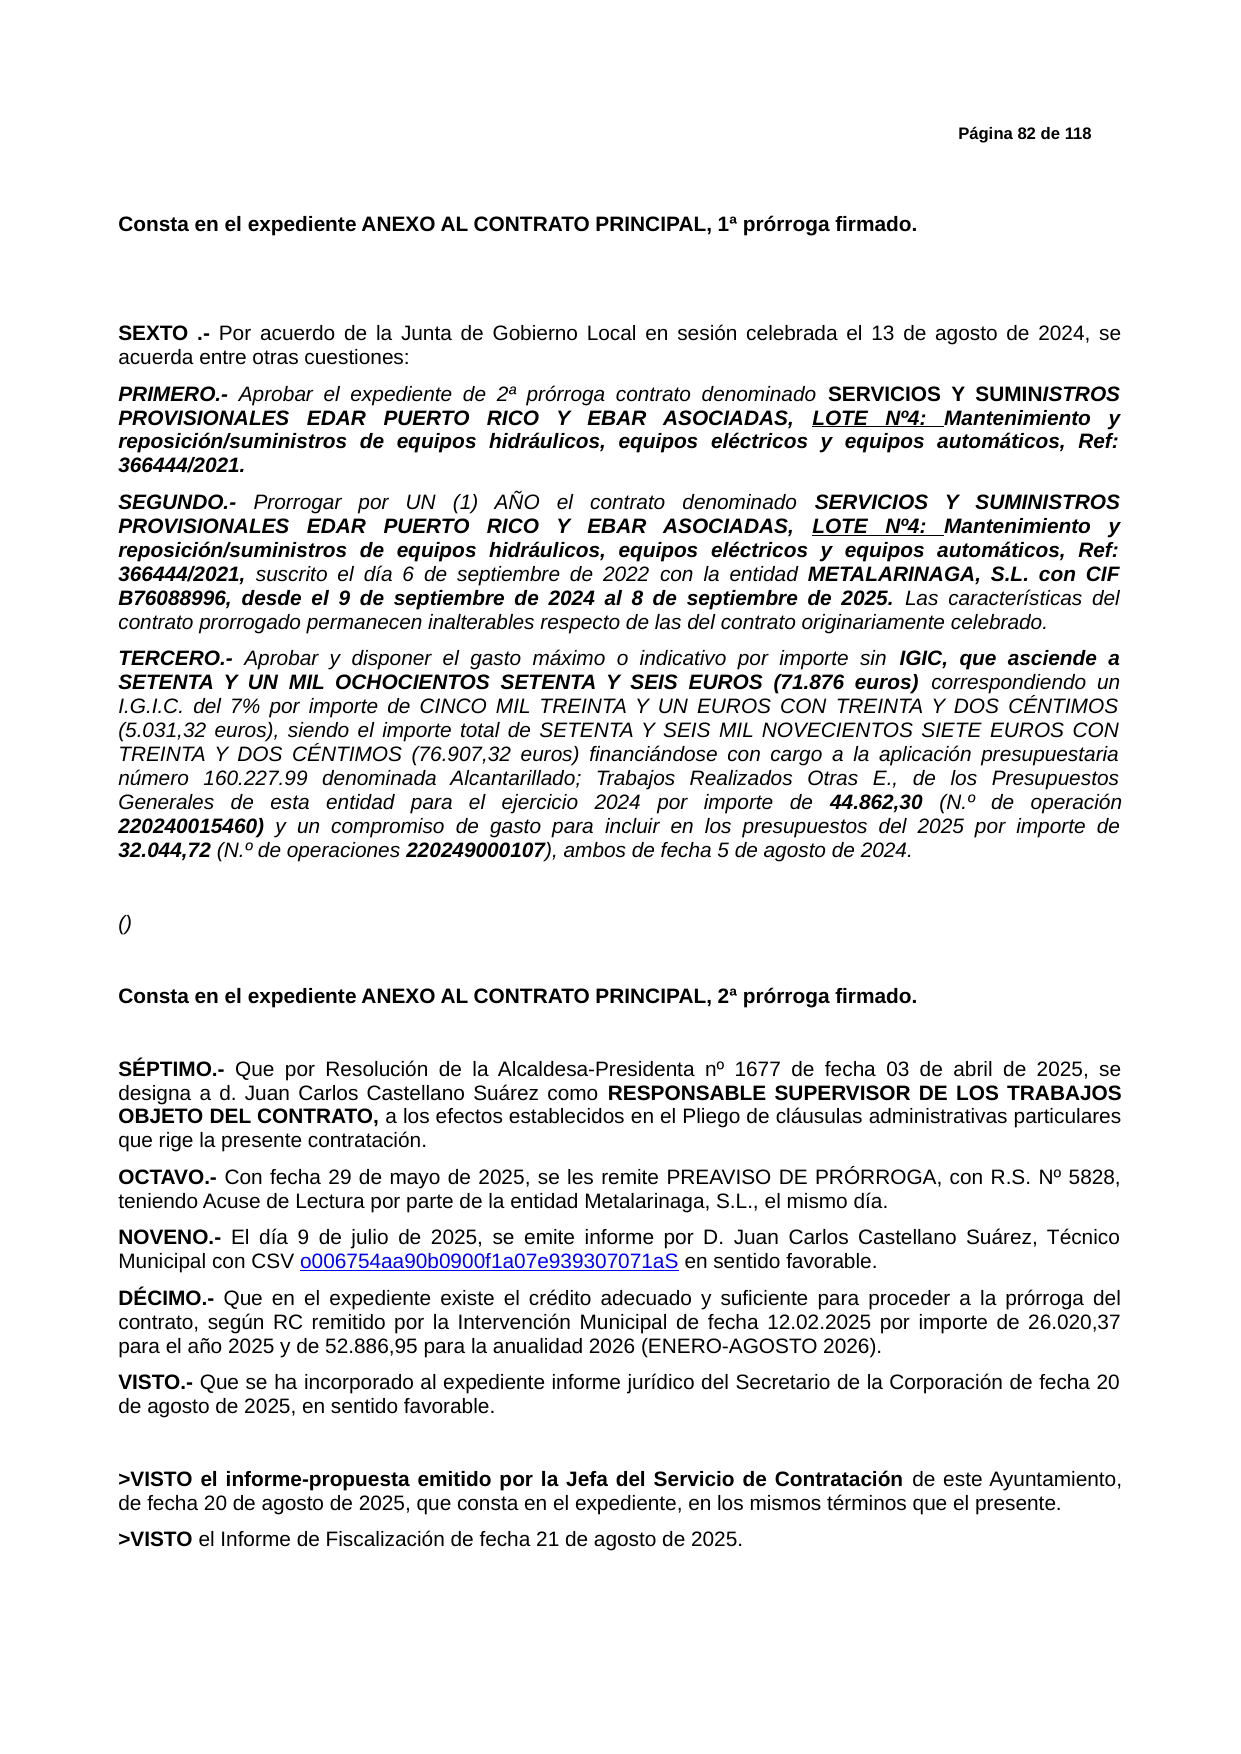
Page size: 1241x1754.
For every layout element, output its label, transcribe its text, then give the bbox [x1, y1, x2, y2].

text >VISTO el informe-propuesta emitido por la Jefa del Servicio de Contratación de este Ayuntamiento, de fecha 20 de agosto de 2025, que consta en el expediente, en los mismos términos que el presente. [118, 1467, 1122, 1515]
text DÉCIMO.- Que en el expediente existe el crédito adecuado y suficiente para proceder a la prórroga del contrato, según RC remitido por la Intervención Municipal de fecha 12.02.2025 por importe de 26.020,37 para el año 2025 y de 52.886,95 para la anualidad 2026 (ENERO-AGOSTO 2026). [118, 1286, 1122, 1357]
text SEXTO .- Por acuerdo de la Junta de Gobierno Local en sesión celebrada el 13 de agosto de 2024, se acuerda entre otras cuestiones: [118, 321, 1122, 369]
text SEGUNDO.- Prorrogar por UN (1) AÑO el contrato denominado SERVICIOS Y SUMINISTROS PROVISIONALES EDAR PUERTO RICO Y EBAR ASOCIADAS, LOTE Nº4: Mantenimiento y reposición/suministros de equipos hidráulicos, equipos eléctricos y equipos automáticos, Ref: 366444/2021, suscrito el día 6 de septiembre de 2022 con la entidad METALARINAGA, S.L. con CIF B76088996, desde el 9 de septiembre de 2024 al 8 de septiembre de 2025. Las características del contrato prorrogado permanecen inalterables respecto de las del contrato originariamente celebrado. [118, 490, 1122, 633]
text Consta en el expediente ANEXO AL CONTRATO PRINCIPAL, 2ª prórroga firmado. [118, 983, 1122, 1007]
text () [118, 911, 1122, 934]
text VISTO.- Que se ha incorporado al expediente informe jurídico del Secretario de la Corporación de fecha 20 de agosto de 2025, en sentido favorable. [118, 1370, 1122, 1418]
text OCTAVO.- Con fecha 29 de mayo de 2025, se les remite PREAVISO DE PRÓRROGA, con R.S. Nº 5828, teniendo Acuse de Lectura por parte de la entidad Metalarinaga, S.L., el mismo día. [118, 1165, 1122, 1213]
text TERCERO.- Aprobar y disponer el gasto máximo o indicativo por importe sin IGIC, que asciende a SETENTA Y UN MIL OCHOCIENTOS SETENTA Y SEIS EUROS (71.876 euros) correspondiendo un I.G.I.C. del 7% por importe de CINCO MIL TREINTA Y UN EUROS CON TREINTA Y DOS CÉNTIMOS (5.031,32 euros), siendo el importe total de SETENTA Y SEIS MIL NOVECIENTOS SIETE EUROS CON TREINTA Y DOS CÉNTIMOS (76.907,32 euros) financiándose con cargo a la aplicación presupuestaria número 160.227.99 denominada Alcantarillado; Trabajos Realizados Otras E., de los Presupuestos Generales de esta entidad para el ejercicio 2024 por importe de 44.862,30 (N.º de operación 220240015460) y un compromiso de gasto para incluir en los presupuestos del 2025 por importe de 32.044,72 (N.º de operaciones 220249000107), ambos de fecha 5 de agosto de 2024. [118, 646, 1122, 862]
text NOVENO.- El día 9 de julio de 2025, se emite informe por D. Juan Carlos Castellano Suárez, Técnico Municipal con CSV o006754aa90b0900f1a07e939307071aS en sentido favorable. [118, 1225, 1122, 1273]
text Consta en el expediente ANEXO AL CONTRATO PRINCIPAL, 1ª prórroga firmado. [118, 212, 1122, 236]
text PRIMERO.- Aprobar el expediente de 2ª prórroga contrato denominado SERVICIOS Y SUMINISTROS PROVISIONALES EDAR PUERTO RICO Y EBAR ASOCIADAS, LOTE Nº4: Mantenimiento y reposición/suministros de equipos hidráulicos, equipos eléctricos y equipos automáticos, Ref: 366444/2021. [118, 381, 1122, 477]
text >VISTO el Informe de Fiscalización de fecha 21 de agosto de 2025. [118, 1527, 1122, 1551]
text SÉPTIMO.- Que por Resolución de la Alcaldesa-Presidenta nº 1677 de fecha 03 de abril de 2025, se designa a d. Juan Carlos Castellano Suárez como RESPONSABLE SUPERVISOR DE LOS TRABAJOS OBJETO DEL CONTRATO, a los efectos establecidos en el Pliego de cláusulas administrativas particulares que rige la presente contratación. [118, 1056, 1122, 1152]
